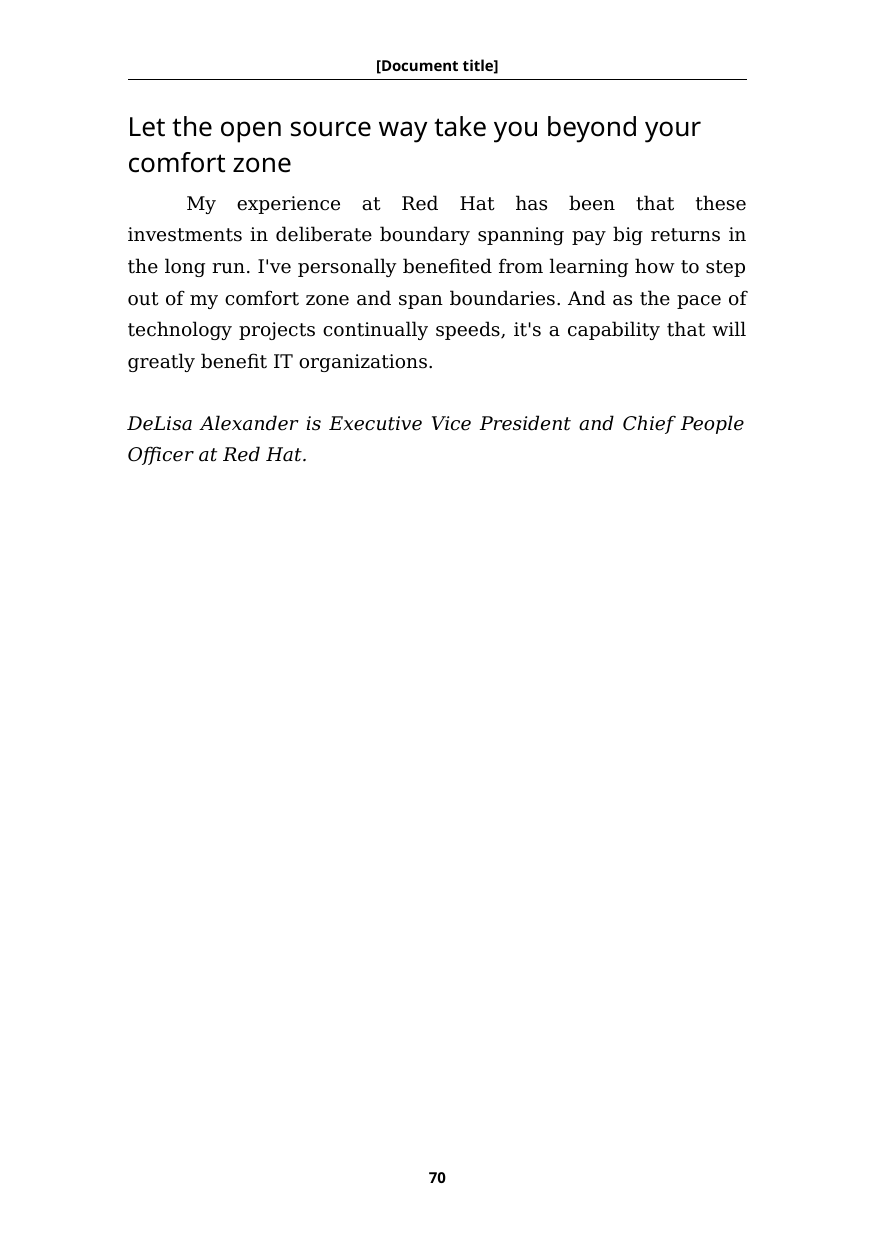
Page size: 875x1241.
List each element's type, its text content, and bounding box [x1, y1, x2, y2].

text DeLisa Alexander is Executive Vice President and Chief People Officer at Red Hat. [127, 413, 747, 466]
text My experience at Red Hat has been that these investments in deliberate boundary spanning pay big returns in the long run. I've personally benefited from learning how to step out of my comfort zone and span boundaries. And as the pace of technology projects continually speeds, it's a capability that will greatly benefit IT organizations. [127, 193, 747, 373]
subtitle Let the open source way take you beyond your comfort zone [127, 109, 747, 180]
